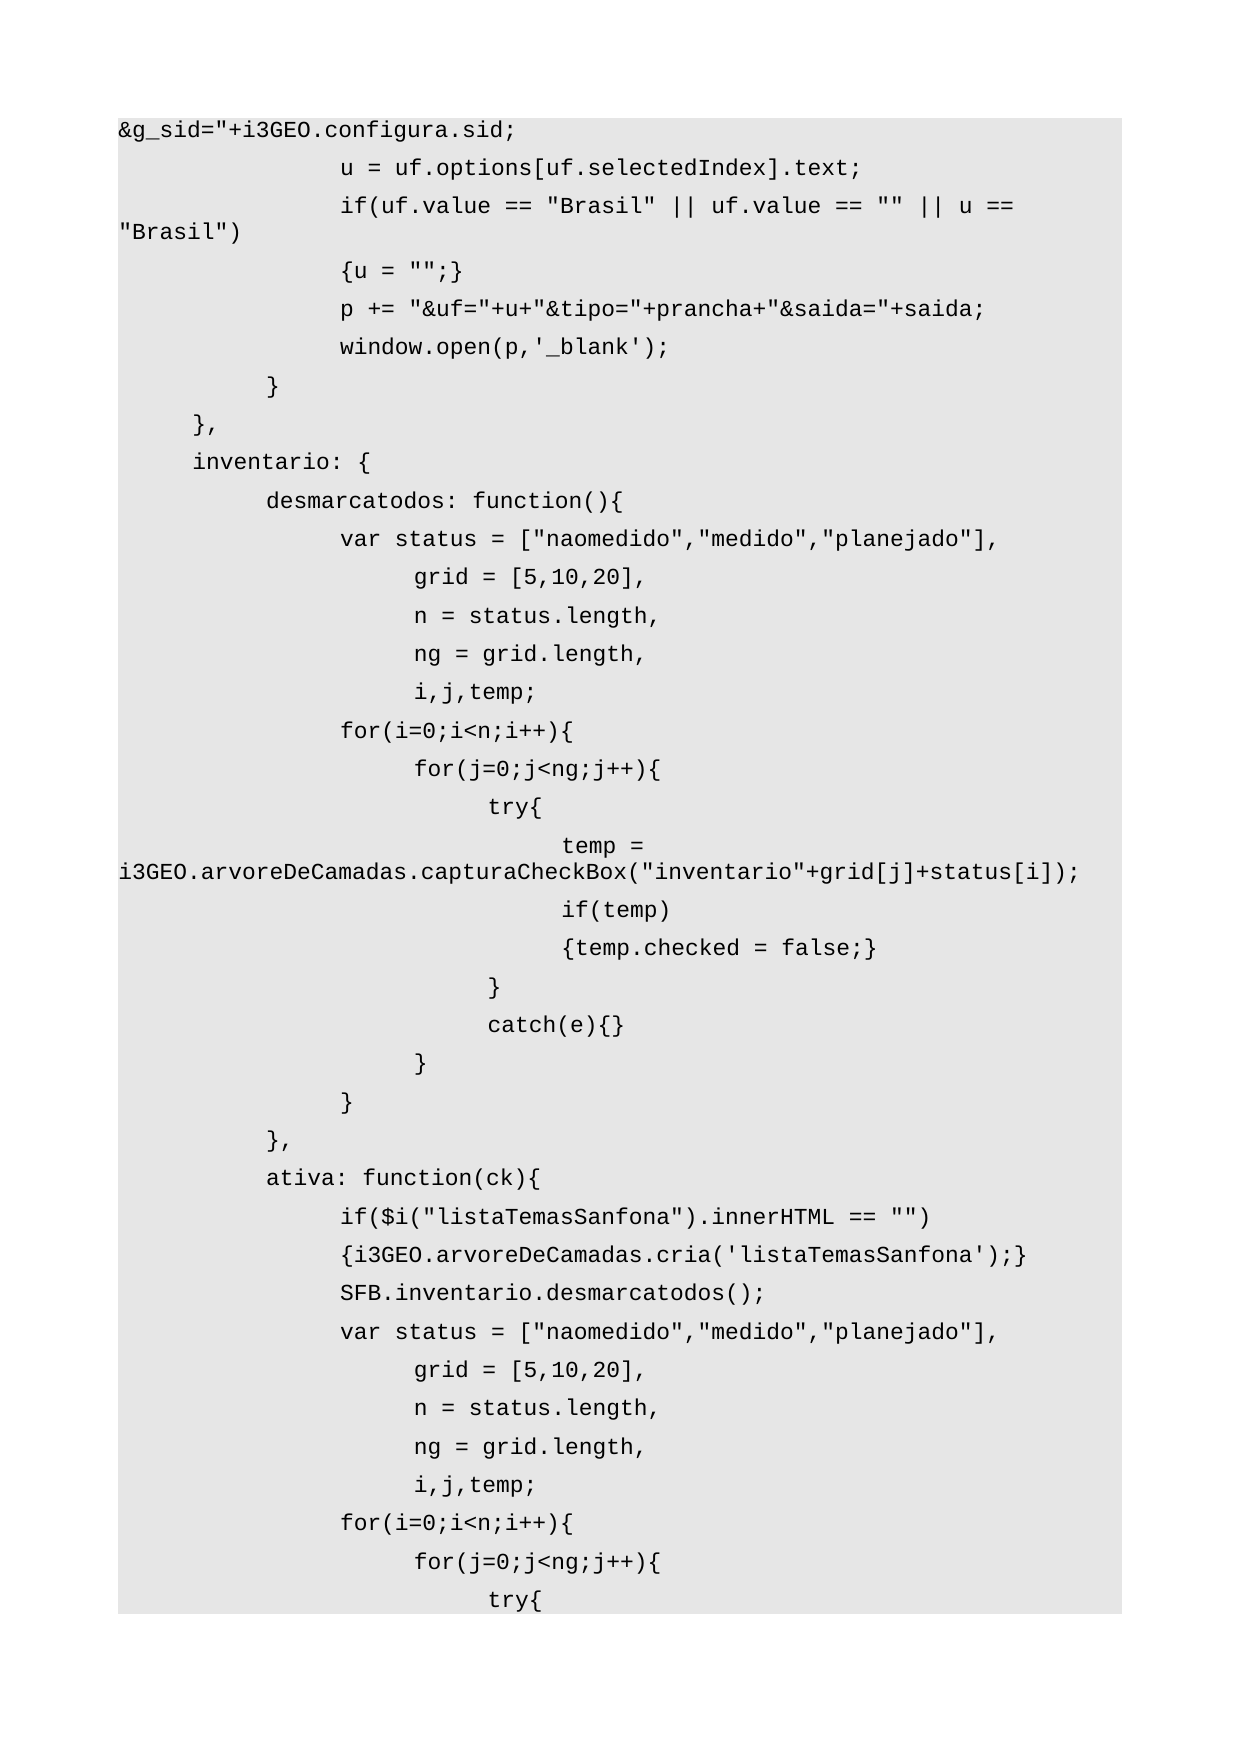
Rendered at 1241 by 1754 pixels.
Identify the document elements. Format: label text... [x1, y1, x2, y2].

text } [118, 1090, 1122, 1116]
text ativa: function(ck){ [118, 1167, 1122, 1193]
text i,j,temp; [118, 1473, 1122, 1499]
text &g_sid="+i3GEO.configura.sid; [118, 118, 1122, 144]
text ng = grid.length, [118, 642, 1122, 668]
text grid = [5,10,20], [118, 566, 1122, 592]
text SFB.inventario.desmarcatodos(); [118, 1282, 1122, 1308]
text n = status.length, [118, 1397, 1122, 1423]
text temp = i3GEO.arvoreDeCamadas.capturaCheckBox("inventario"+grid[j]+status[i]); [118, 834, 1122, 886]
text catch(e){} [118, 1013, 1122, 1039]
text {temp.checked = false;} [118, 937, 1122, 963]
text }, [118, 412, 1122, 438]
text {u = "";} [118, 259, 1122, 285]
text inventario: { [118, 451, 1122, 477]
text n = status.length, [118, 604, 1122, 630]
text i,j,temp; [118, 681, 1122, 707]
text } [118, 1052, 1122, 1078]
text if(temp) [118, 898, 1122, 924]
text p += "&uf="+u+"&tipo="+prancha+"&saida="+saida; [118, 297, 1122, 323]
text }, [118, 1128, 1122, 1154]
text {i3GEO.arvoreDeCamadas.cria('listaTemasSanfona');} [118, 1243, 1122, 1269]
text } [118, 374, 1122, 400]
text u = uf.options[uf.selectedIndex].text; [118, 156, 1122, 182]
text var status = ["naomedido","medido","planejado"], [118, 527, 1122, 553]
text for(i=0;i<n;i++){ [118, 1512, 1122, 1538]
text for(j=0;j<ng;j++){ [118, 757, 1122, 783]
text window.open(p,'_blank'); [118, 336, 1122, 362]
text try{ [118, 1588, 1122, 1614]
text for(j=0;j<ng;j++){ [118, 1550, 1122, 1576]
text desmarcatodos: function(){ [118, 489, 1122, 515]
text if(uf.value == "Brasil" || uf.value == "" || u == "Brasil") [118, 195, 1122, 247]
text var status = ["naomedido","medido","planejado"], [118, 1320, 1122, 1346]
text for(i=0;i<n;i++){ [118, 719, 1122, 745]
text if($i("listaTemasSanfona").innerHTML == "") [118, 1205, 1122, 1231]
text } [118, 975, 1122, 1001]
text ng = grid.length, [118, 1435, 1122, 1461]
text try{ [118, 796, 1122, 822]
text grid = [5,10,20], [118, 1358, 1122, 1384]
